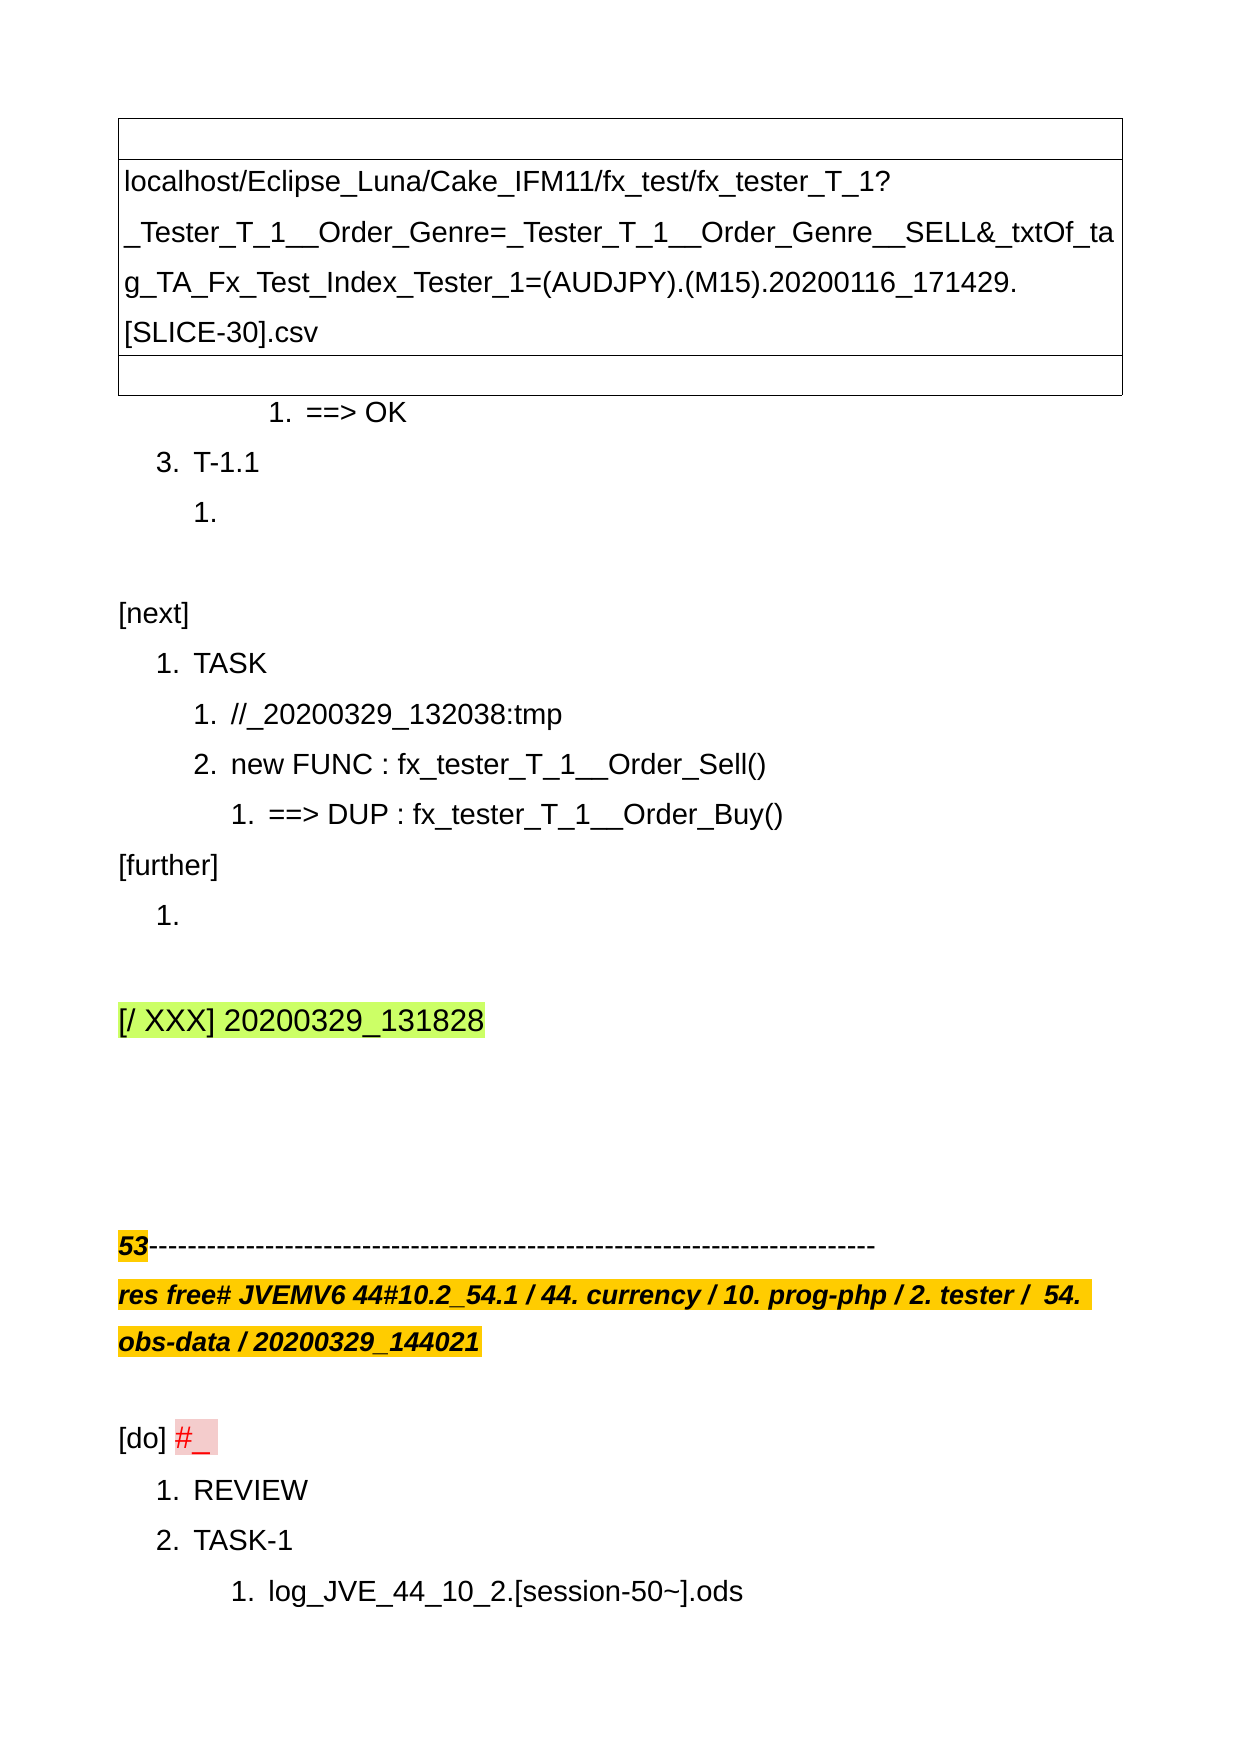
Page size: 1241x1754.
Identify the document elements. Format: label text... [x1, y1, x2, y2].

list //_20200329_132038:tmp [193, 697, 1122, 730]
text 53--------------------------------------------------------------------------- [118, 1228, 1122, 1262]
list TASK [156, 646, 1122, 680]
list TASK-1 [156, 1523, 1122, 1557]
text [do] #_ [118, 1419, 1122, 1455]
list REVIEW [156, 1473, 1122, 1507]
list log_JVE_44_10_2.[session-50~].ods [231, 1574, 1122, 1607]
table_cell localhost/Eclipse_Luna/Cake_IFM11/fx_test/fx_tester_T_1?_Tester_T_1__Order_Genre=_Tester_T_1__Order_Genre__SELL&_txtOf_tag_TA_Fx_Test_Index_Tester_1=(AUDJPY).(M15).20200116_171429.[SLICE-30].csv [119, 160, 1122, 354]
table_cell [119, 119, 1122, 158]
table_cell [119, 356, 1122, 395]
list ==> OK [268, 396, 1122, 428]
text [/ XXX] 20200329_131828 [118, 948, 1122, 1038]
text [further] [118, 848, 1122, 881]
list new FUNC : fx_tester_T_1__Order_Sell() [193, 747, 1122, 781]
list ==> DUP : fx_tester_T_1__Order_Buy() [231, 797, 1122, 831]
text res free# JVEMV6 44#10.2_54.1 / 44. currency / 10. prog-php / 2. tester / 54. obs-data / 20200329_144021 [118, 1279, 1122, 1357]
list T-1.1 [156, 445, 1122, 479]
text [next] [118, 596, 1122, 630]
